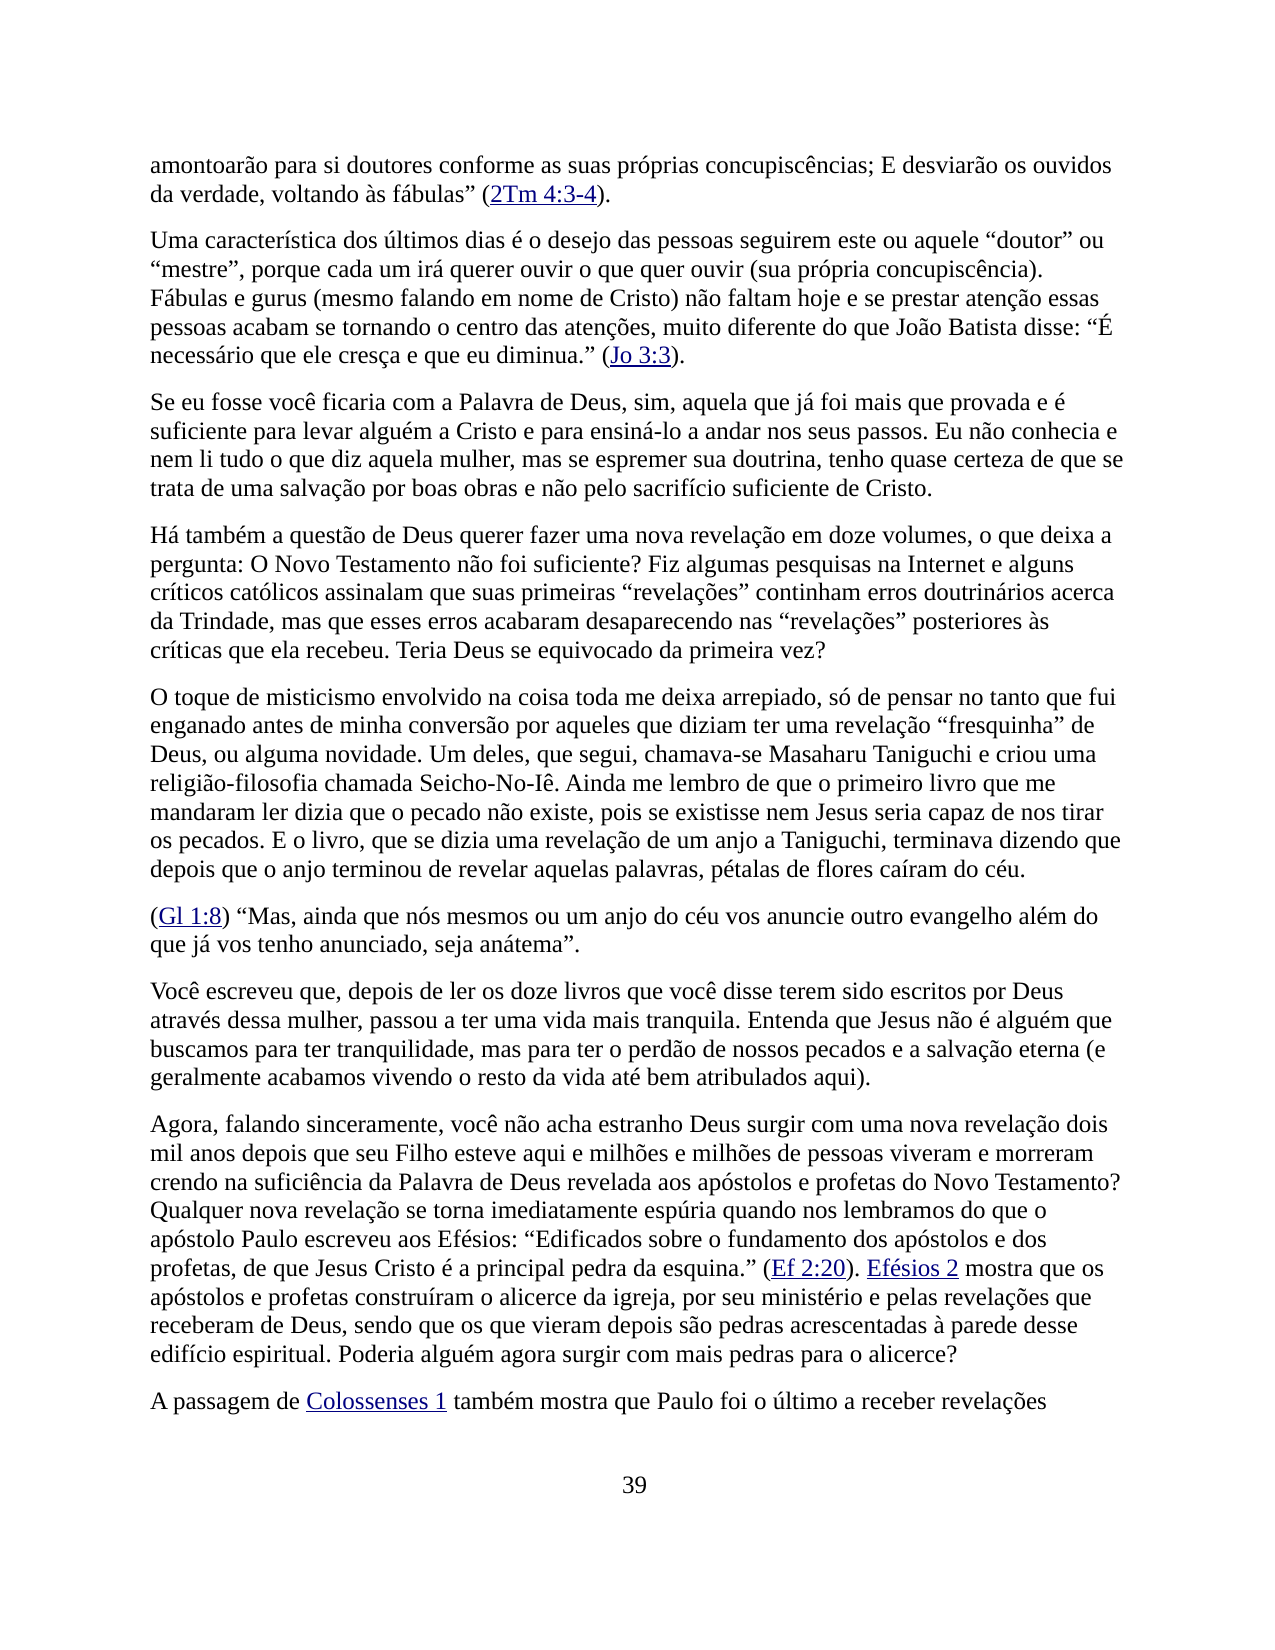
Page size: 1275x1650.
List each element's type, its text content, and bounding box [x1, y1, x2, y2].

text Uma característica dos últimos dias é o desejo das pessoas seguirem este ou aquele “doutor” ou “mestre”, porque cada um irá querer ouvir o que quer ouvir (sua própria concupiscência). Fábulas e gurus (mesmo falando em nome de Cristo) não faltam hoje e se prestar atenção essas pessoas acabam se tornando o centro das atenções, muito diferente do que João Batista disse: “É necessário que ele cresça e que eu diminua.” (Jo 3:3). [150, 225, 1125, 369]
text Se eu fosse você ficaria com a Palavra de Deus, sim, aquela que já foi mais que provada e é suficiente para levar alguém a Cristo e para ensiná-lo a andar nos seus passos. Eu não conhecia e nem li tudo o que diz aquela mulher, mas se espremer sua doutrina, tenho quase certeza de que se trata de uma salvação por boas obras e não pelo sacrifício suficiente de Cristo. [150, 387, 1125, 502]
text amontoarão para si doutores conforme as suas próprias concupiscências; E desviarão os ouvidos da verdade, voltando às fábulas” (2Tm 4:3-4). [150, 150, 1125, 207]
text Você escreveu que, depois de ler os doze livros que você disse terem sido escritos por Deus através dessa mulher, passou a ter uma vida mais tranquila. Entenda que Jesus não é alguém que buscamos para ter tranquilidade, mas para ter o perdão de nossos pecados e a salvação eterna (e geralmente acabamos vivendo o resto da vida até bem atribulados aqui). [150, 976, 1125, 1091]
text O toque de misticismo envolvido na coisa toda me deixa arrepiado, só de pensar no tanto que fui enganado antes de minha conversão por aqueles que diziam ter uma revelação “fresquinha” de Deus, ou alguma novidade. Um deles, que segui, chamava-se Masaharu Taniguchi e criou uma religião-filosofia chamada Seicho-No-Iê. Ainda me lembro de que o primeiro livro que me mandaram ler dizia que o pecado não existe, pois se existisse nem Jesus seria capaz de nos tirar os pecados. E o livro, que se dizia uma revelação de um anjo a Taniguchi, terminava dizendo que depois que o anjo terminou de revelar aquelas palavras, pétalas de flores caíram do céu. [150, 682, 1125, 883]
text Há também a questão de Deus querer fazer uma nova revelação em doze volumes, o que deixa a pergunta: O Novo Testamento não foi suficiente? Fiz algumas pesquisas na Internet e alguns críticos católicos assinalam que suas primeiras “revelações” continham erros doutrinários acerca da Trindade, mas que esses erros acabaram desaparecendo nas “revelações” posteriores às críticas que ela recebeu. Teria Deus se equivocado da primeira vez? [150, 520, 1125, 664]
text (Gl 1:8) “Mas, ainda que nós mesmos ou um anjo do céu vos anuncie outro evangelho além do que já vos tenho anunciado, seja anátema”. [150, 901, 1125, 958]
text A passagem de Colossenses 1 também mostra que Paulo foi o último a receber revelações [150, 1386, 1125, 1414]
text Agora, falando sinceramente, você não acha estranho Deus surgir com uma nova revelação dois mil anos depois que seu Filho esteve aqui e milhões e milhões de pessoas viveram e morreram crendo na suficiência da Palavra de Deus revelada aos apóstolos e profetas do Novo Testamento? Qualquer nova revelação se torna imediatamente espúria quando nos lembramos do que o apóstolo Paulo escreveu aos Efésios: “Edificados sobre o fundamento dos apóstolos e dos profetas, de que Jesus Cristo é a principal pedra da esquina.” (Ef 2:20). Efésios 2 mostra que os apóstolos e profetas construíram o alicerce da igreja, por seu ministério e pelas revelações que receberam de Deus, sendo que os que vieram depois são pedras acrescentadas à parede desse edifício espiritual. Poderia alguém agora surgir com mais pedras para o alicerce? [150, 1109, 1125, 1368]
